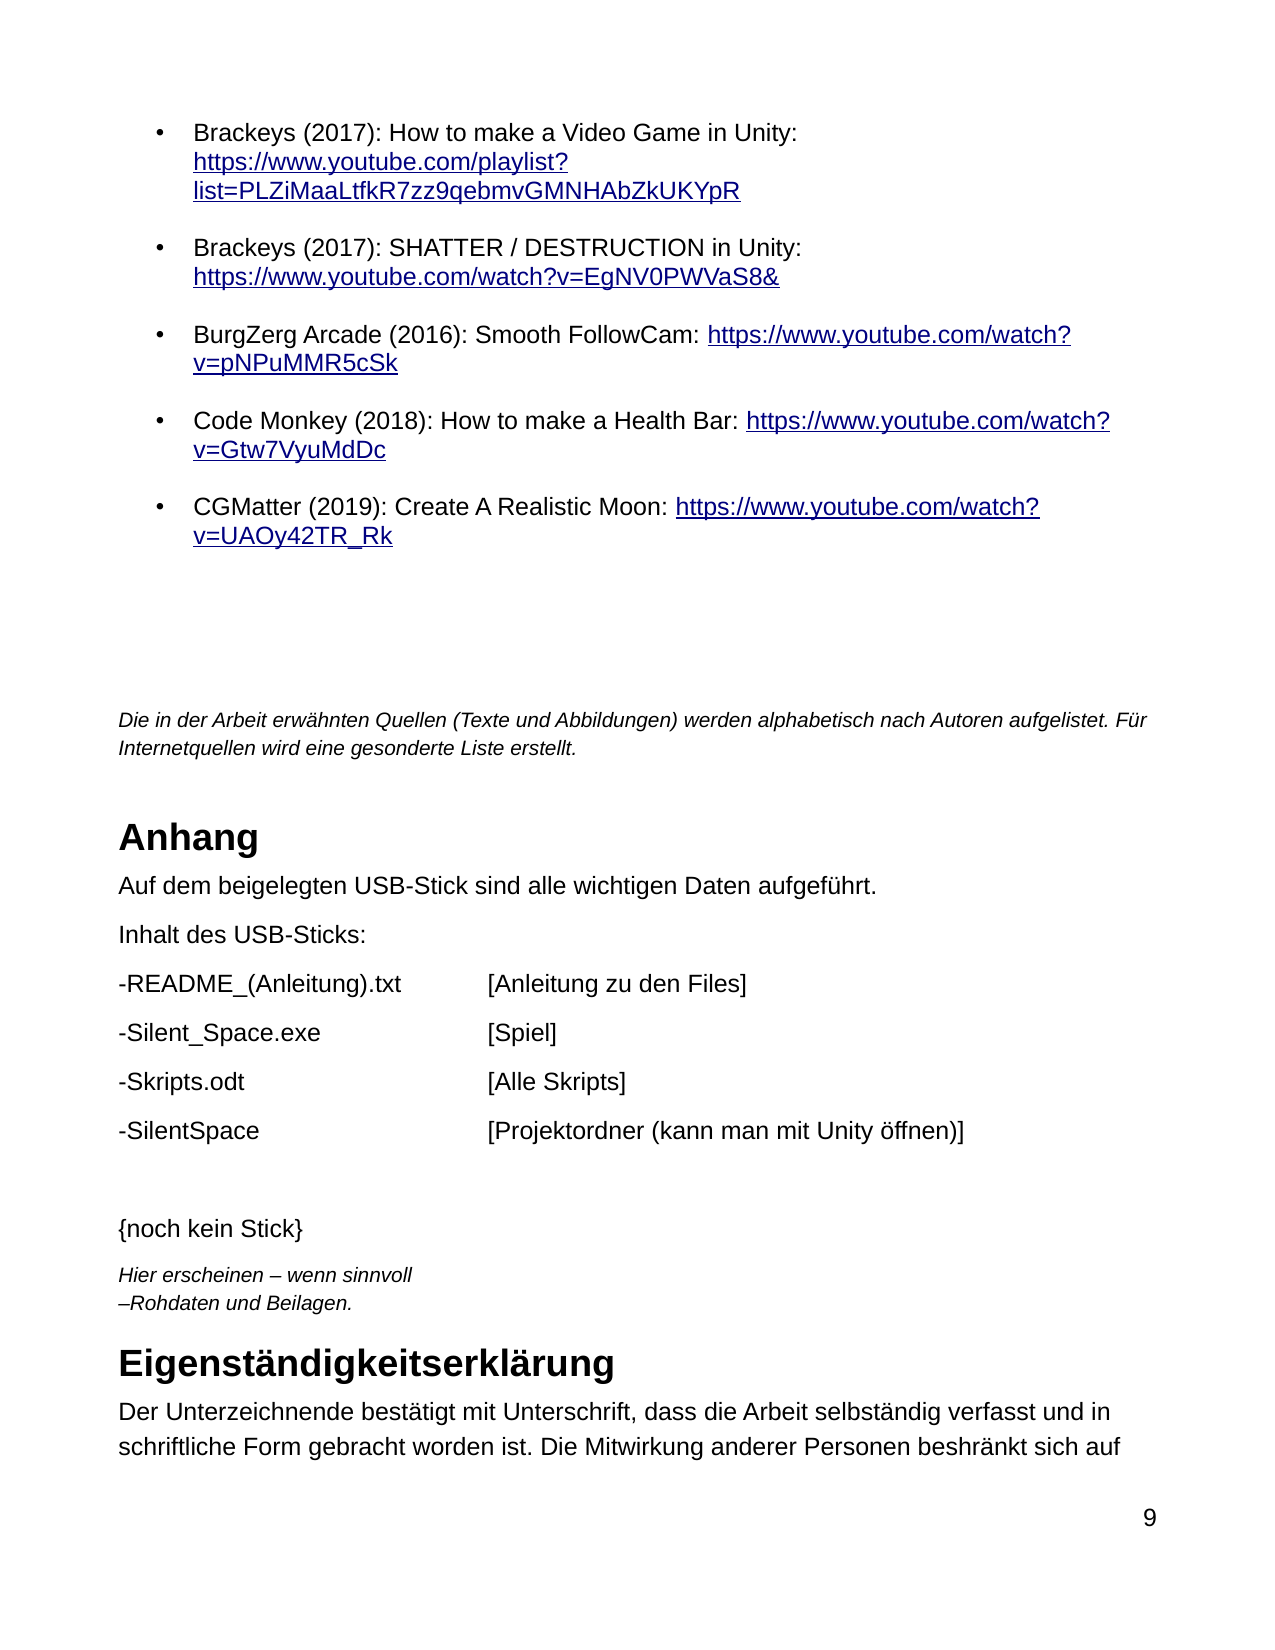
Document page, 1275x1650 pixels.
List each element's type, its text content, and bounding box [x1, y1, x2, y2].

text –Rohdaten und Beilagen. [118, 1287, 1157, 1316]
list BurgZerg Arcade (2016): Smooth FollowCam: https://www.youtube.com/watch?v=pNPuMMR5cSk [156, 319, 1157, 377]
text {noch kein Stick} [118, 1214, 1157, 1243]
text Die in der Arbeit erwähnten Quellen (Texte und Abbildungen) werden alphabetisch nach Autoren aufgelistet. Für Internetquellen wird eine gesonderte Liste erstellt. [118, 708, 1157, 789]
subtitle Eigenständigkeitserklärung [118, 1341, 1157, 1384]
list list=PLZiMaaLtfkR7zz9qebmvGMNHAbZkUKYpR [156, 176, 1157, 204]
text Hier erscheinen – wenn sinnvoll [118, 1263, 1157, 1287]
list CGMatter (2019): Create A Realistic Moon: https://www.youtube.com/watch?v=UAOy42TR_Rk [156, 492, 1157, 550]
text Der Unterzeichnende bestätigt mit Unterschrift, dass die Arbeit selbständig verfasst und in schriftliche Form gebracht worden ist. Die Mitwirkung anderer Personen beshränkt sich auf [118, 1397, 1157, 1460]
text -Silent_Space.exe [Spiel] [118, 1018, 1157, 1047]
list Code Monkey (2018): How to make a Health Bar: https://www.youtube.com/watch?v=Gtw7VyuMdDc [156, 406, 1157, 463]
list Brackeys (2017): SHATTER / DESTRUCTION in Unity: https://www.youtube.com/watch?v=EgNV0PWVaS8& [156, 233, 1157, 291]
text -Skripts.odt [Alle Skripts] [118, 1067, 1157, 1096]
text -SilentSpace [Projektordner (kann man mit Unity öffnen)] [118, 1116, 1157, 1145]
text Auf dem beigelegten USB-Stick sind alle wichtigen Daten aufgeführt. [118, 871, 1157, 899]
subtitle Anhang [118, 814, 1157, 858]
list Brackeys (2017): How to make a Video Game in Unity: https://www.youtube.com/playlist? [156, 118, 1157, 176]
text Inhalt des USB-Sticks: [118, 920, 1157, 948]
text -README_(Anleitung).txt [Anleitung zu den Files] [118, 969, 1157, 997]
